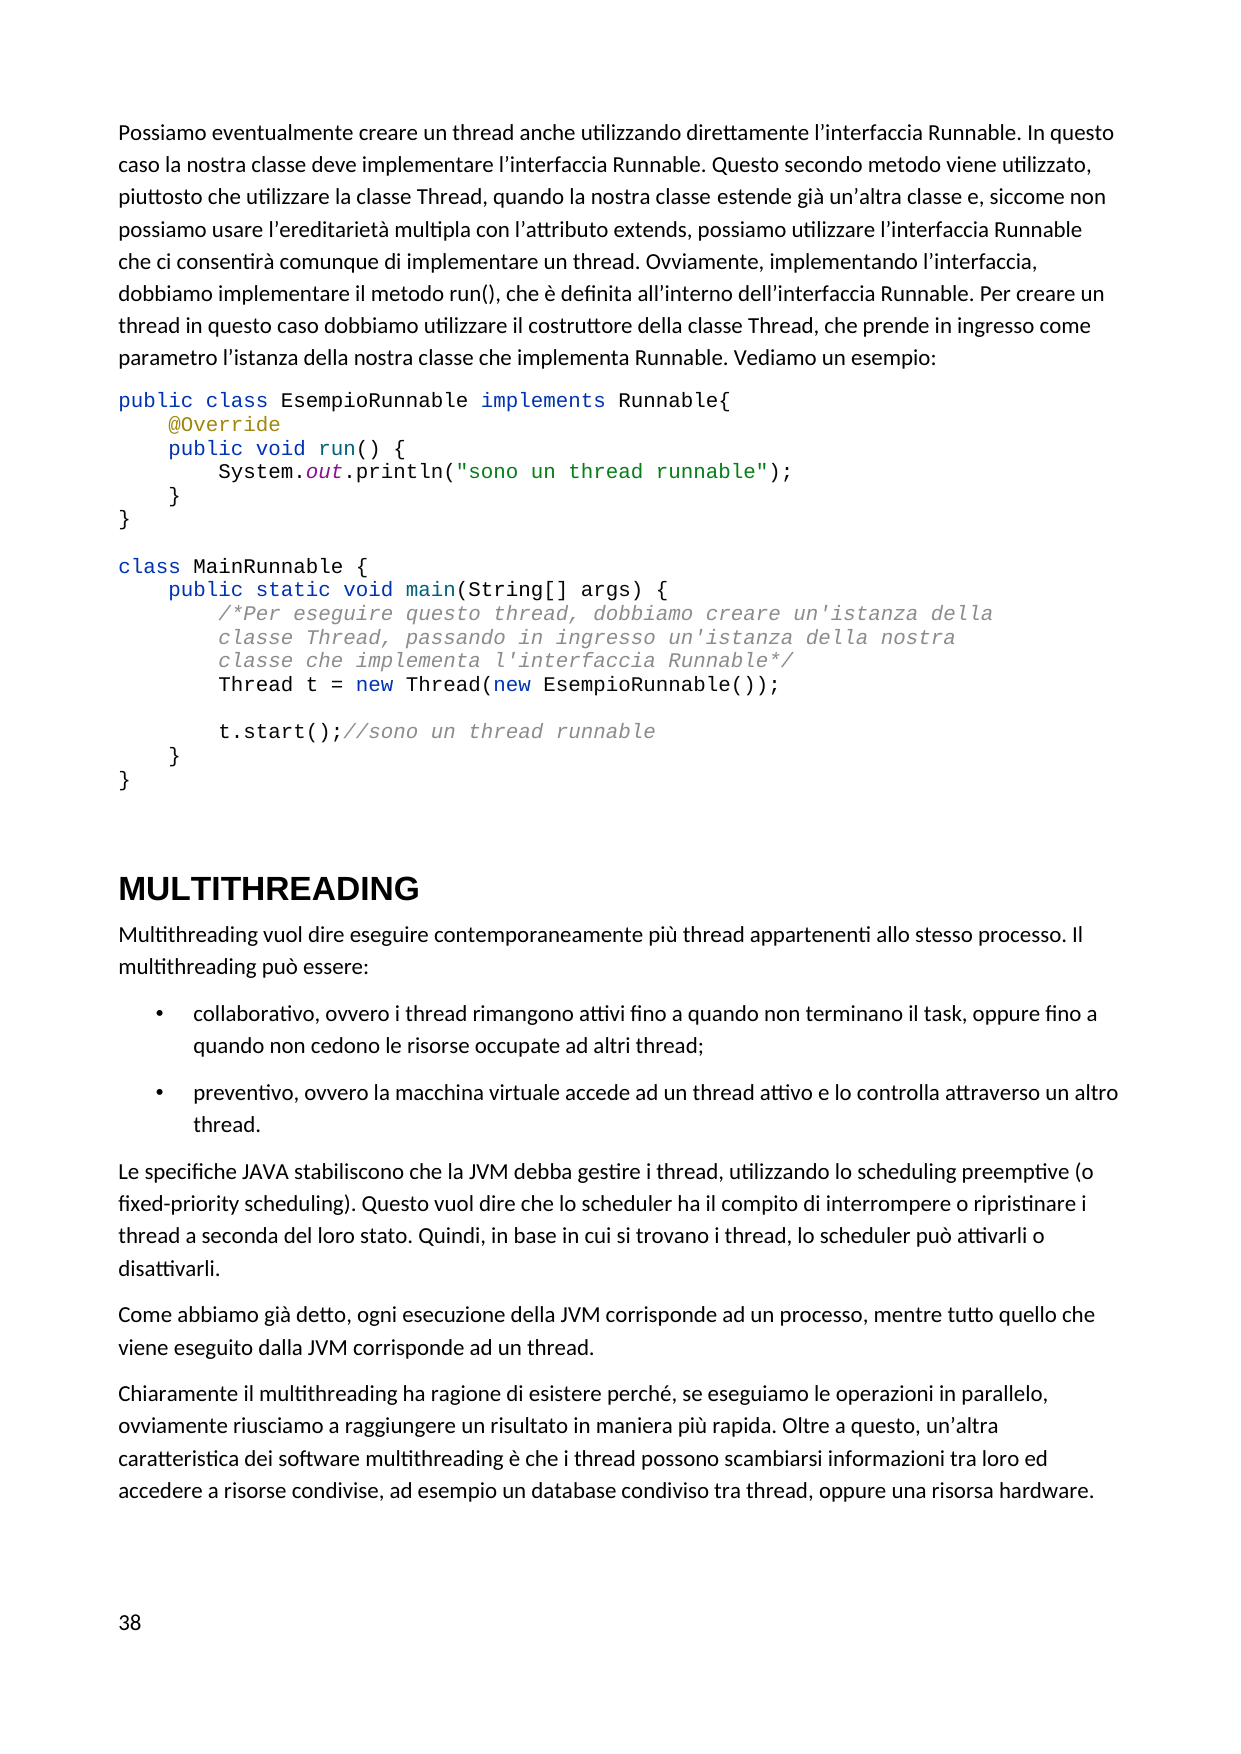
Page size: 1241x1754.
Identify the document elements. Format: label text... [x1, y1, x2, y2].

list preventivo, ovvero la macchina virtuale accede ad un thread attivo e lo controlla attraverso un altro thread. [156, 1078, 1122, 1138]
text public class EsempioRunnable implements Runnable{ @Override public void run() { System.out.println("sono un thread runnable"); } } class MainRunnable { public static void main(String[] args) { /*Per eseguire questo thread, dobbiamo creare un'istanza della classe Thread, passando in ingresso un'istanza della nostra classe che implementa l'interfaccia Runnable*/ Thread t = new Thread(new EsempioRunnable()); t.start();//sono un thread runnable } } [118, 390, 1122, 792]
subtitle MULTITHREADING [118, 869, 1122, 908]
text Chiaramente il multithreading ha ragione di esistere perché, se eseguiamo le operazioni in parallelo, ovviamente riusciamo a raggiungere un risultato in maniera più rapida. Oltre a questo, un’altra caratteristica dei software multithreading è che i thread possono scambiarsi informazioni tra loro ed accedere a risorse condivise, ad esempio un database condiviso tra thread, oppure una risorsa hardware. [118, 1379, 1122, 1504]
text Le specifiche JAVA stabiliscono che la JVM debba gestire i thread, utilizzando lo scheduling preemptive (o fixed-priority scheduling). Questo vuol dire che lo scheduler ha il compito di interrompere o ripristinare i thread a seconda del loro stato. Quindi, in base in cui si trovano i thread, lo scheduler può attivarli o disattivarli. [118, 1157, 1122, 1282]
text Possiamo eventualmente creare un thread anche utilizzando direttamente l’interfaccia Runnable. In questo caso la nostra classe deve implementare l’interfaccia Runnable. Questo secondo metodo viene utilizzato, piuttosto che utilizzare la classe Thread, quando la nostra classe estende già un’altra classe e, siccome non possiamo usare l’ereditarietà multipla con l’attributo extends, possiamo utilizzare l’interfaccia Runnable che ci consentirà comunque di implementare un thread. Ovviamente, implementando l’interfaccia, dobbiamo implementare il metodo run(), che è definita all’interno dell’interfaccia Runnable. Per creare un thread in questo caso dobbiamo utilizzare il costruttore della classe Thread, che prende in ingresso come parametro l’istanza della nostra classe che implementa Runnable. Vediamo un esempio: [118, 118, 1122, 371]
list collaborativo, ovvero i thread rimangono attivi fino a quando non terminano il task, oppure fino a quando non cedono le risorse occupate ad altri thread; [156, 999, 1122, 1059]
text Come abbiamo già detto, ogni esecuzione della JVM corrisponde ad un processo, mentre tutto quello che viene eseguito dalla JVM corrisponde ad un thread. [118, 1300, 1122, 1361]
text Multithreading vuol dire eseguire contemporaneamente più thread appartenenti allo stesso processo. Il multithreading può essere: [118, 920, 1122, 980]
